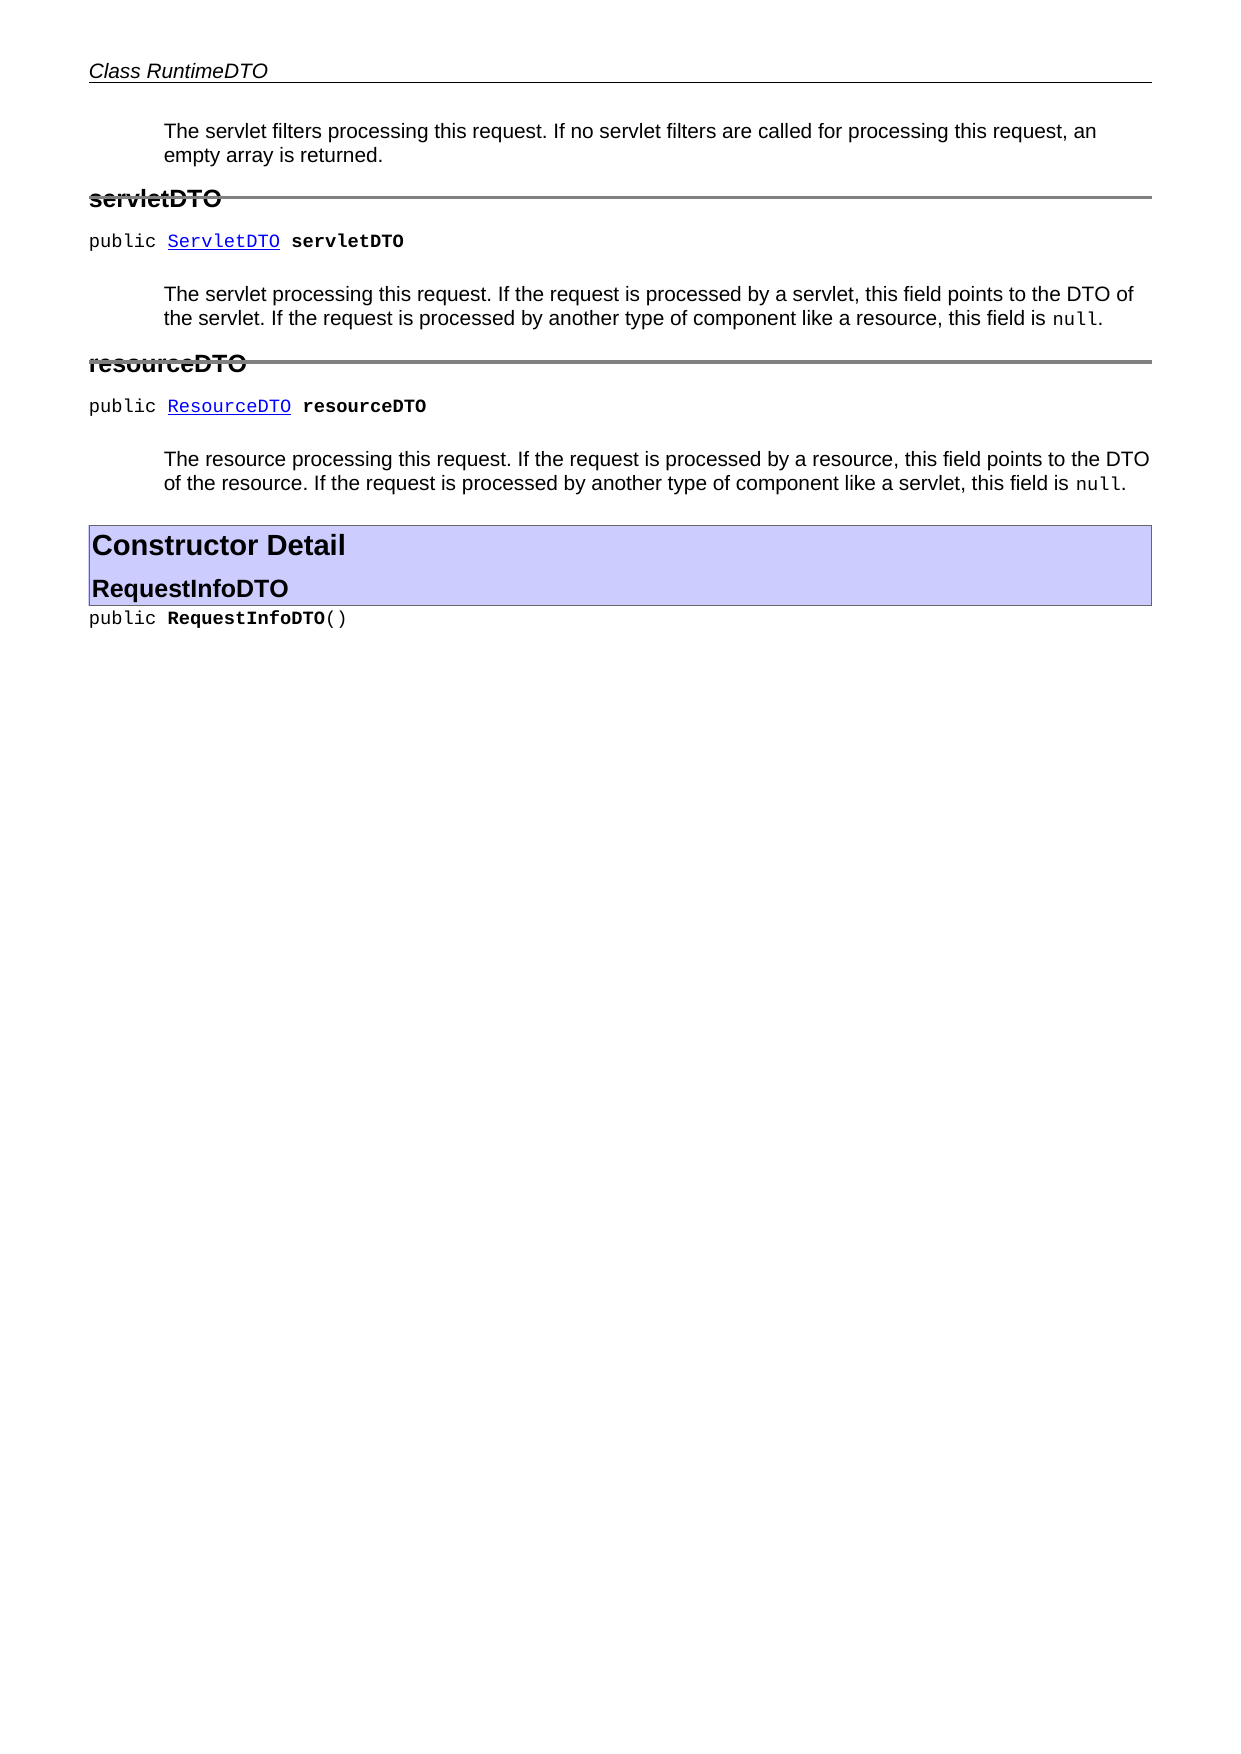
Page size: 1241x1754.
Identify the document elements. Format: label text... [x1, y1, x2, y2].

subtitle Constructor Detail [90, 526, 1151, 562]
text The resource processing this request. If the request is processed by a resource, this field points to the DTO of the resource. If the request is processed by another type of component like a servlet, this field is null. [163, 447, 1152, 496]
text public ServletDTO servletDTO [88, 232, 1152, 253]
subtitle RequestInfoDTO [90, 571, 1151, 605]
text public ResourceDTO resourceDTO [88, 396, 1152, 418]
text public RequestInfoDTO() [88, 609, 1152, 630]
text The servlet processing this request. If the request is processed by a servlet, this field points to the DTO of the servlet. If the request is processed by another type of component like a resource, this field is null. [163, 282, 1152, 331]
text The servlet filters processing this request. If no servlet filters are called for processing this request, an empty array is returned. [163, 118, 1152, 166]
